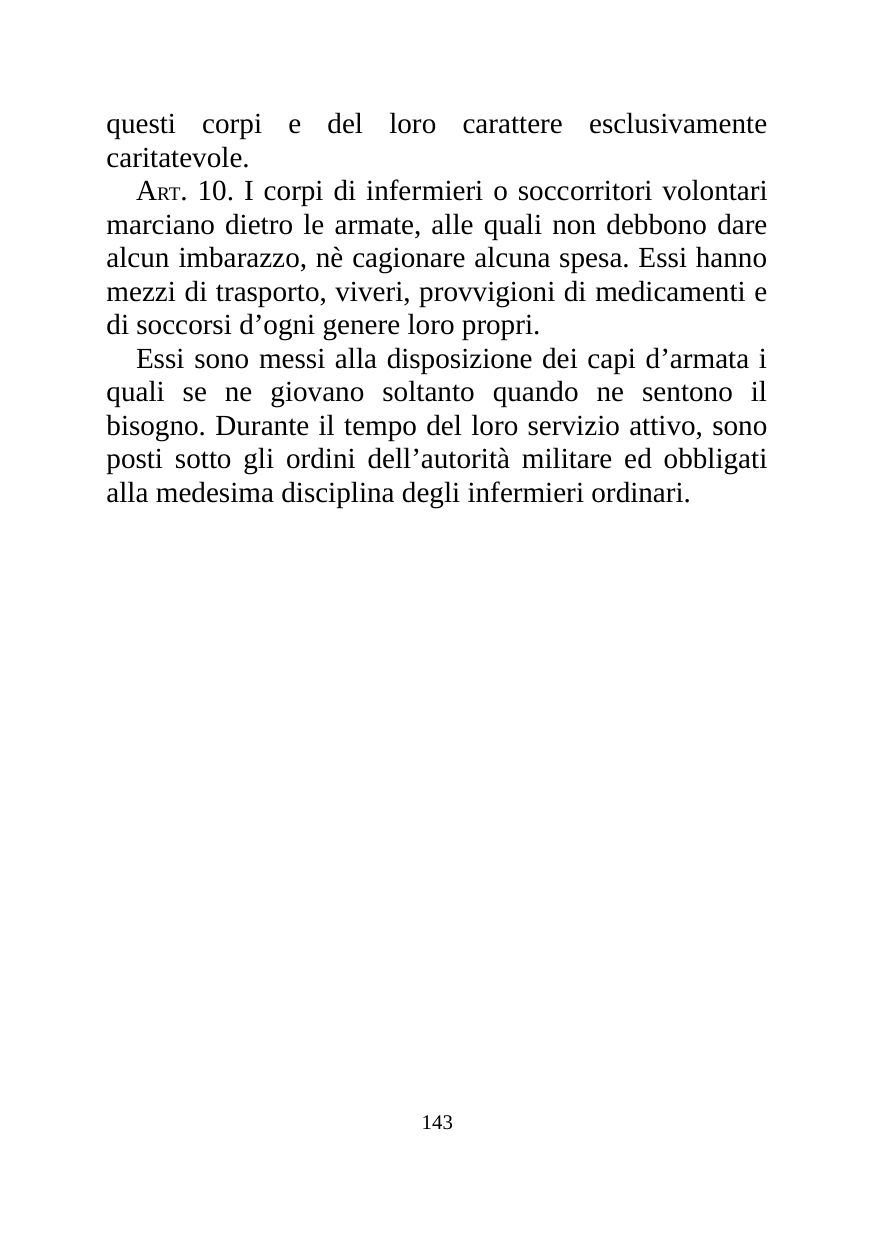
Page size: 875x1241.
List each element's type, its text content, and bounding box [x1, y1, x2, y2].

text questi corpi e del loro carattere esclusivamente caritatevole. [106, 106, 768, 173]
text Art. 10. I corpi di infermieri o soccorritori volontari marciano dietro le armate, alle quali non debbono dare alcun imbarazzo, nè cagionare alcuna spesa. Essi hanno mezzi di trasporto, viveri, provvigioni di medicamenti e di soccorsi d’ogni genere loro propri. [106, 173, 768, 341]
text Essi sono messi alla disposizione dei capi d’armata i quali se ne giovano soltanto quando ne sentono il bisogno. Durante il tempo del loro servizio attivo, sono posti sotto gli ordini dell’autorità militare ed obbligati alla medesima disciplina degli infermieri ordinari. [106, 341, 768, 509]
